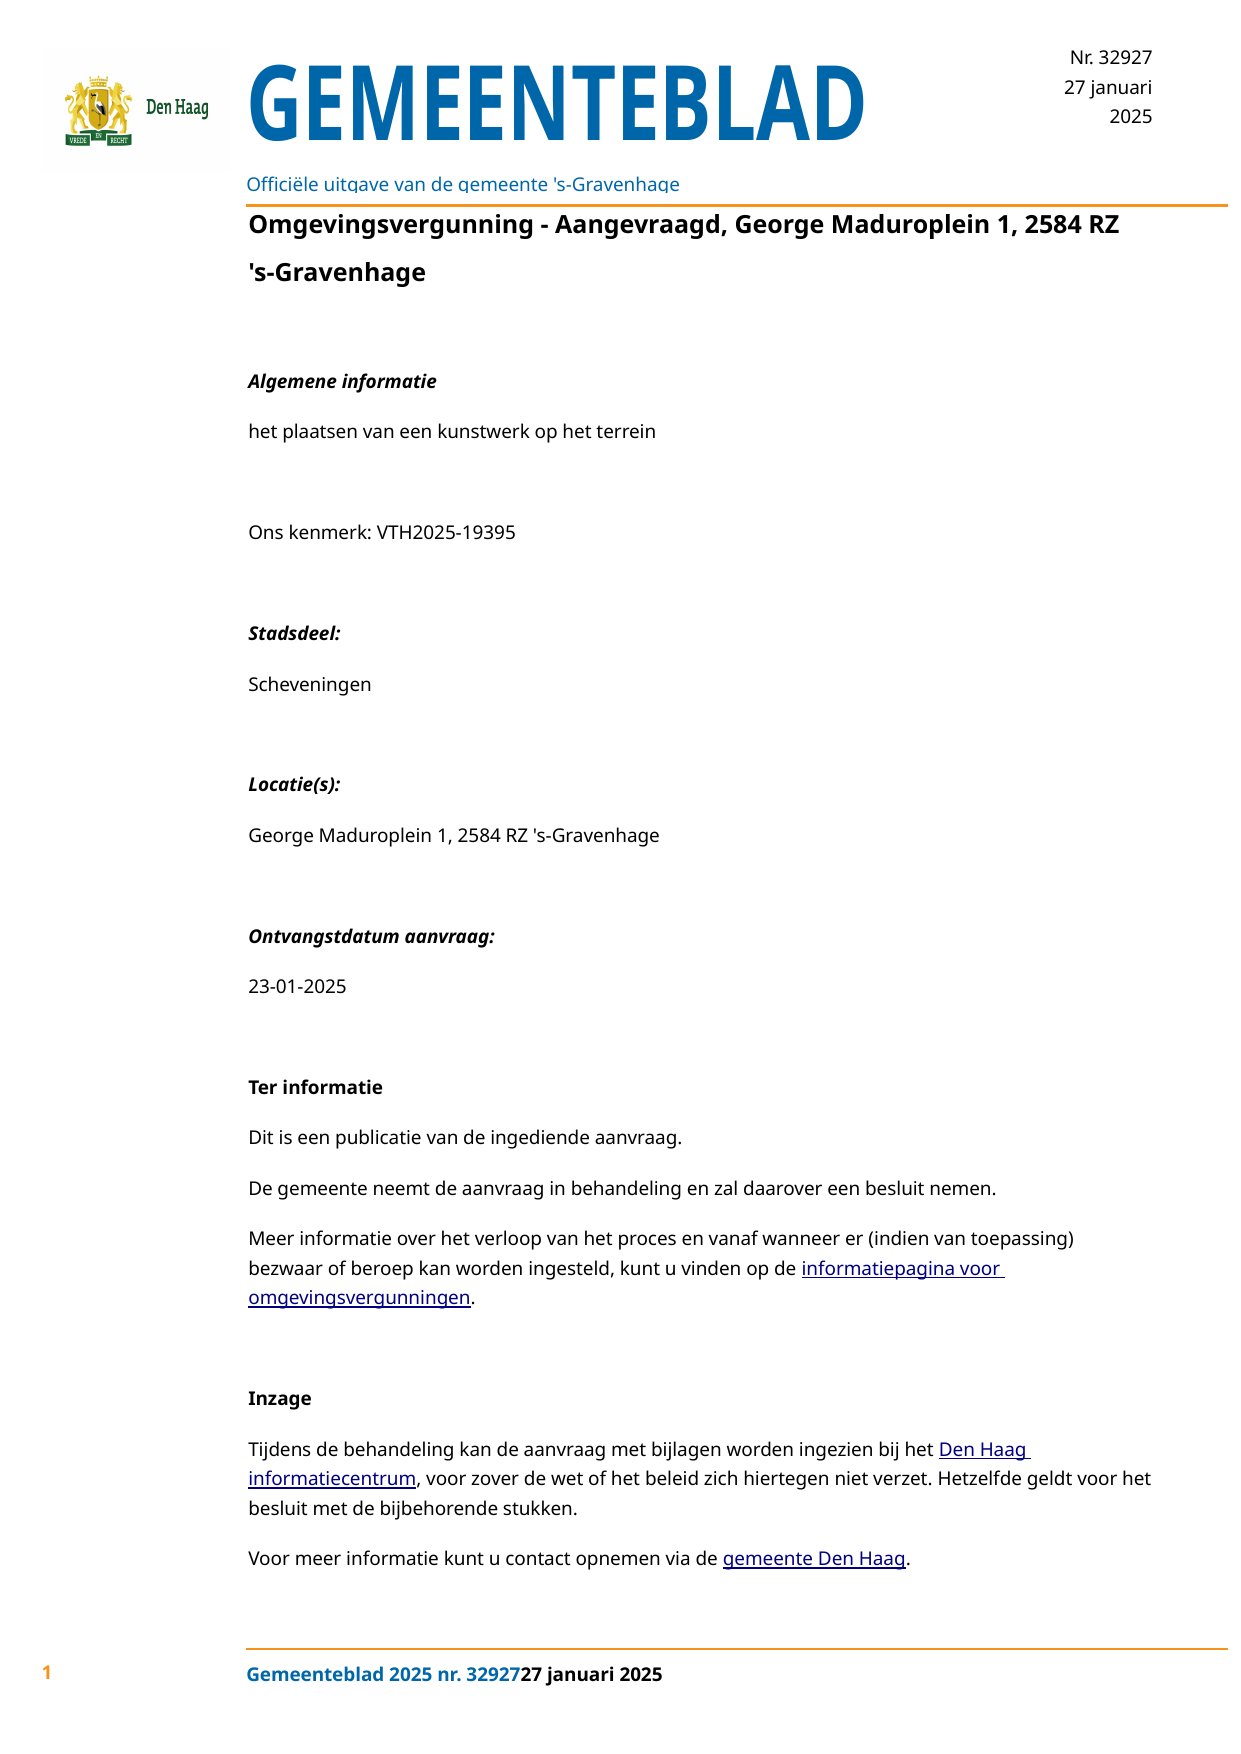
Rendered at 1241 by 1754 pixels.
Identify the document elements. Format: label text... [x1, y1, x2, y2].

text 23-01-2025 [248, 973, 1152, 999]
text Locatie(s): [248, 772, 1152, 797]
text Inzage [248, 1385, 1152, 1411]
text Stadsdeel: [248, 620, 1152, 646]
picture [41, 47, 231, 172]
text Algemene informatie [248, 368, 1152, 394]
text Ontvangstdatum aanvraag: [248, 923, 1152, 949]
text Ter informatie [248, 1074, 1152, 1100]
text Tijdens de behandeling kan de aanvraag met bijlagen worden ingezien bij het Den Haag informatiecentrum, voor zover de wet of het beleid zich hiertegen niet verzet. Hetzelfde geldt voor het besluit met de bijbehorende stukken. [248, 1436, 1152, 1521]
text het plaatsen van een kunstwerk op het terrein [248, 419, 1152, 444]
text De gemeente neemt de aanvraag in behandeling en zal daarover een besluit nemen. [248, 1175, 1152, 1201]
text George Maduroplein 1, 2584 RZ 's-Gravenhage [248, 822, 1152, 848]
text Dit is een publicatie van de ingediende aanvraag. [248, 1124, 1152, 1150]
text Ons kenmerk: VTH2025-19395 [248, 519, 1152, 545]
text Meer informatie over het verloop van het proces en vanaf wanneer er (indien van toepassing) bezwaar of beroep kan worden ingesteld, kunt u vinden op de informatiepagina voor omgevingsvergunningen. [248, 1225, 1152, 1310]
text Omgevingsvergunning - Aangevraagd, George Maduroplein 1, 2584 RZ 's-Gravenhage [248, 207, 1152, 288]
text Scheveningen [248, 671, 1152, 697]
text Voor meer informatie kunt u contact opnemen via de gemeente Den Haag. [248, 1545, 1152, 1571]
